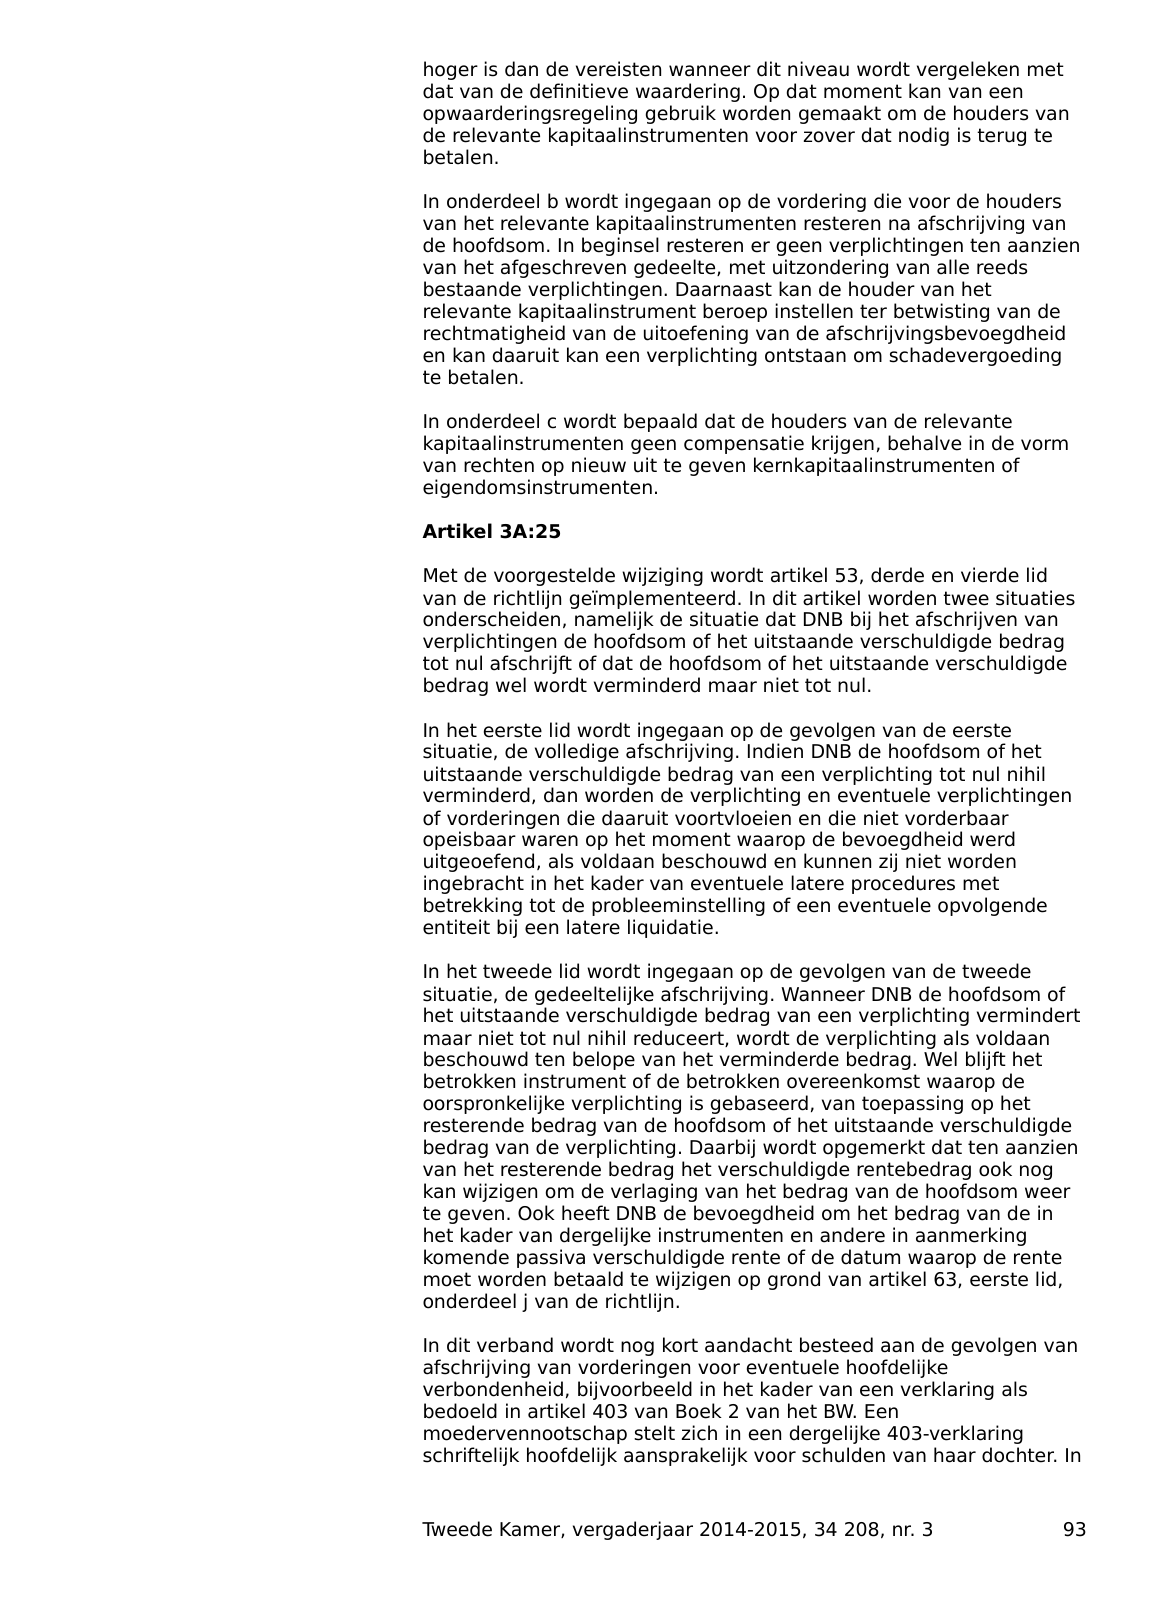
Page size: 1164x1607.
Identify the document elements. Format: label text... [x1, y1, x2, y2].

subtitle Artikel 3A:25 [422, 521, 1087, 543]
text In onderdeel b wordt ingegaan op de vordering die voor de houders van het relevante kapitaalinstrumenten resteren na afschrijving van de hoofdsom. In beginsel resteren er geen verplichtingen ten aanzien van het afgeschreven gedeelte, met uitzondering van alle reeds bestaande verplichtingen. Daarnaast kan de houder van het relevante kapitaalinstrument beroep instellen ter betwisting van de rechtmatigheid van de uitoefening van de afschrijvingsbevoegdheid en kan daaruit kan een verplichting ontstaan om schadevergoeding te betalen. [422, 191, 1087, 389]
text In dit verband wordt nog kort aandacht besteed aan de gevolgen van afschrijving van vorderingen voor eventuele hoofdelijke verbondenheid, bijvoorbeeld in het kader van een verklaring als bedoeld in artikel 403 van Boek 2 van het BW. Een moedervennootschap stelt zich in een dergelijke 403-verklaring schriftelijk hoofdelijk aansprakelijk voor schulden van haar dochter. In [422, 1335, 1087, 1467]
text hoger is dan de vereisten wanneer dit niveau wordt vergeleken met dat van de definitieve waardering. Op dat moment kan van een opwaarderingsregeling gebruik worden gemaakt om de houders van de relevante kapitaalinstrumenten voor zover dat nodig is terug te betalen. [422, 59, 1087, 169]
text In het eerste lid wordt ingegaan op de gevolgen van de eerste situatie, de volledige afschrijving. Indien DNB de hoofdsom of het uitstaande verschuldigde bedrag van een verplichting tot nul nihil verminderd, dan worden de verplichting en eventuele verplichtingen of vorderingen die daaruit voortvloeien en die niet vorderbaar opeisbaar waren op het moment waarop de bevoegdheid werd uitgeoefend, als voldaan beschouwd en kunnen zij niet worden ingebracht in het kader van eventuele latere procedures met betrekking tot de probleeminstelling of een eventuele opvolgende entiteit bij een latere liquidatie. [422, 719, 1087, 939]
text Met de voorgestelde wijziging wordt artikel 53, derde en vierde lid van de richtlijn geïmplementeerd. In dit artikel worden twee situaties onderscheiden, namelijk de situatie dat DNB bij het afschrijven van verplichtingen de hoofdsom of het uitstaande verschuldigde bedrag tot nul afschrijft of dat de hoofdsom of het uitstaande verschuldigde bedrag wel wordt verminderd maar niet tot nul. [422, 565, 1087, 697]
text In het tweede lid wordt ingegaan op de gevolgen van de tweede situatie, de gedeeltelijke afschrijving. Wanneer DNB de hoofdsom of het uitstaande verschuldigde bedrag van een verplichting vermindert maar niet tot nul nihil reduceert, wordt de verplichting als voldaan beschouwd ten belope van het verminderde bedrag. Wel blijft het betrokken instrument of de betrokken overeenkomst waarop de oorspronkelijke verplichting is gebaseerd, van toepassing op het resterende bedrag van de hoofdsom of het uitstaande verschuldigde bedrag van de verplichting. Daarbij wordt opgemerkt dat ten aanzien van het resterende bedrag het verschuldigde rentebedrag ook nog kan wijzigen om de verlaging van het bedrag van de hoofdsom weer te geven. Ook heeft DNB de bevoegdheid om het bedrag van de in het kader van dergelijke instrumenten en andere in aanmerking komende passiva verschuldigde rente of de datum waarop de rente moet worden betaald te wijzigen op grond van artikel 63, eerste lid, onderdeel j van de richtlijn. [422, 961, 1087, 1313]
text In onderdeel c wordt bepaald dat de houders van de relevante kapitaalinstrumenten geen compensatie krijgen, behalve in de vorm van rechten op nieuw uit te geven kernkapitaalinstrumenten of eigendomsinstrumenten. [422, 411, 1087, 499]
